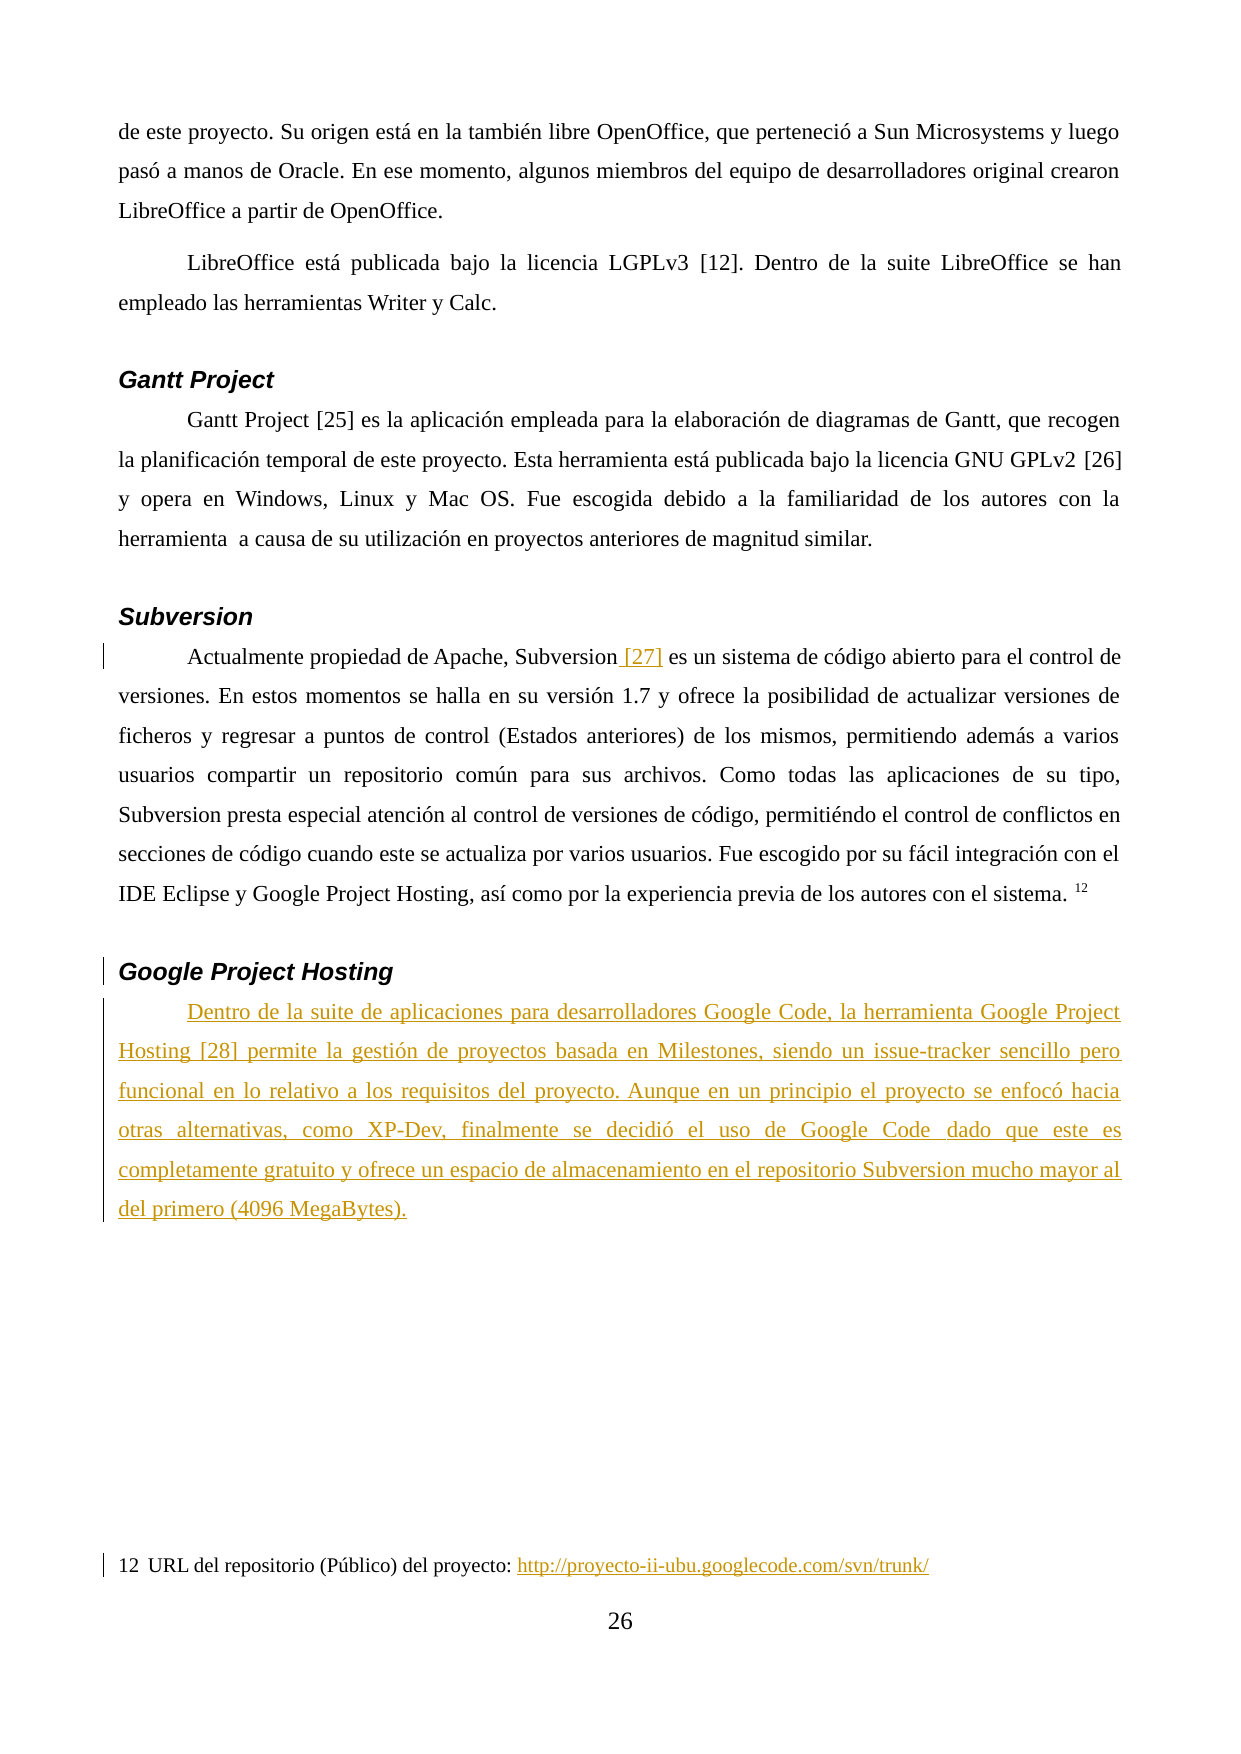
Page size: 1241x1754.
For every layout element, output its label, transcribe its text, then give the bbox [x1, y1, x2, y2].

text Dentro de la suite de aplicaciones para desarrolladores Google Code, la herramienta Google Project Hosting [28] permite la gestión de proyectos basada en Milestones, siendo un issue-tracker sencillo pero [118, 998, 1122, 1060]
text LibreOffice está publicada bajo la licencia LGPLv3 [12]. Dentro de la suite LibreOffice se han empleado las herramientas Writer y Calc. [118, 249, 1122, 315]
text completamente gratuito y ofrece un espacio de almacenamiento en el repositorio Subversion mucho mayor al [118, 1140, 1122, 1179]
subtitle Gantt Project [118, 366, 1122, 394]
text de este proyecto. Su origen está en la también libre OpenOffice, que perteneció a Sun Microsystems y luego pasó a manos de Oracle. En ese momento, algunos miembros del equipo de desarrolladores original crearon LibreOffice a partir de OpenOffice. [118, 118, 1122, 223]
text Gantt Project [25] es la aplicación empleada para la elaboración de diagramas de Gantt, que recogen la planificación temporal de este proyecto. Esta herramienta está publicada bajo la licencia GNU GPLv2 [26] y opera en Windows, Linux y Mac OS. Fue escogida debido a la familiaridad de los autores con la herramienta a causa de su utilización en proyectos anteriores de magnitud similar. [118, 407, 1122, 551]
text URL del repositorio (Público) del proyecto: http://proyecto-ii-ubu.googlecode.com/svn/trunk/ [118, 1553, 1122, 1577]
text Actualmente propiedad de Apache, Subversion [27] es un sistema de código abierto para el control de versiones. En estos momentos se halla en su versión 1.7 y ofrece la posibilidad de actualizar versiones de ficheros y regresar a puntos de control (Estados anteriores) de los mismos, permitiendo además a varios usuarios compartir un repositorio común para sus archivos. Como todas las aplicaciones de su tipo, Subversion presta especial atención al control de versiones de código, permitiéndo el control de conflictos en secciones de código cuando este se actualiza por varios usuarios. Fue escogido por su fácil integración con el IDE Eclipse y Google Project Hosting, así como por la experiencia previa de los autores con el sistema. [118, 643, 1122, 906]
text del primero (4096 MegaBytes). [118, 1180, 1122, 1222]
subtitle Google Project Hosting [118, 957, 1122, 985]
text funcional en lo relativo a los requisitos del proyecto. Aunque en un principio el proyecto se enfocó hacia otras alternativas, como XP-Dev, finalmente se decidió el uso de Google Code dado que este es [118, 1061, 1122, 1139]
subtitle Subversion [118, 602, 1122, 631]
